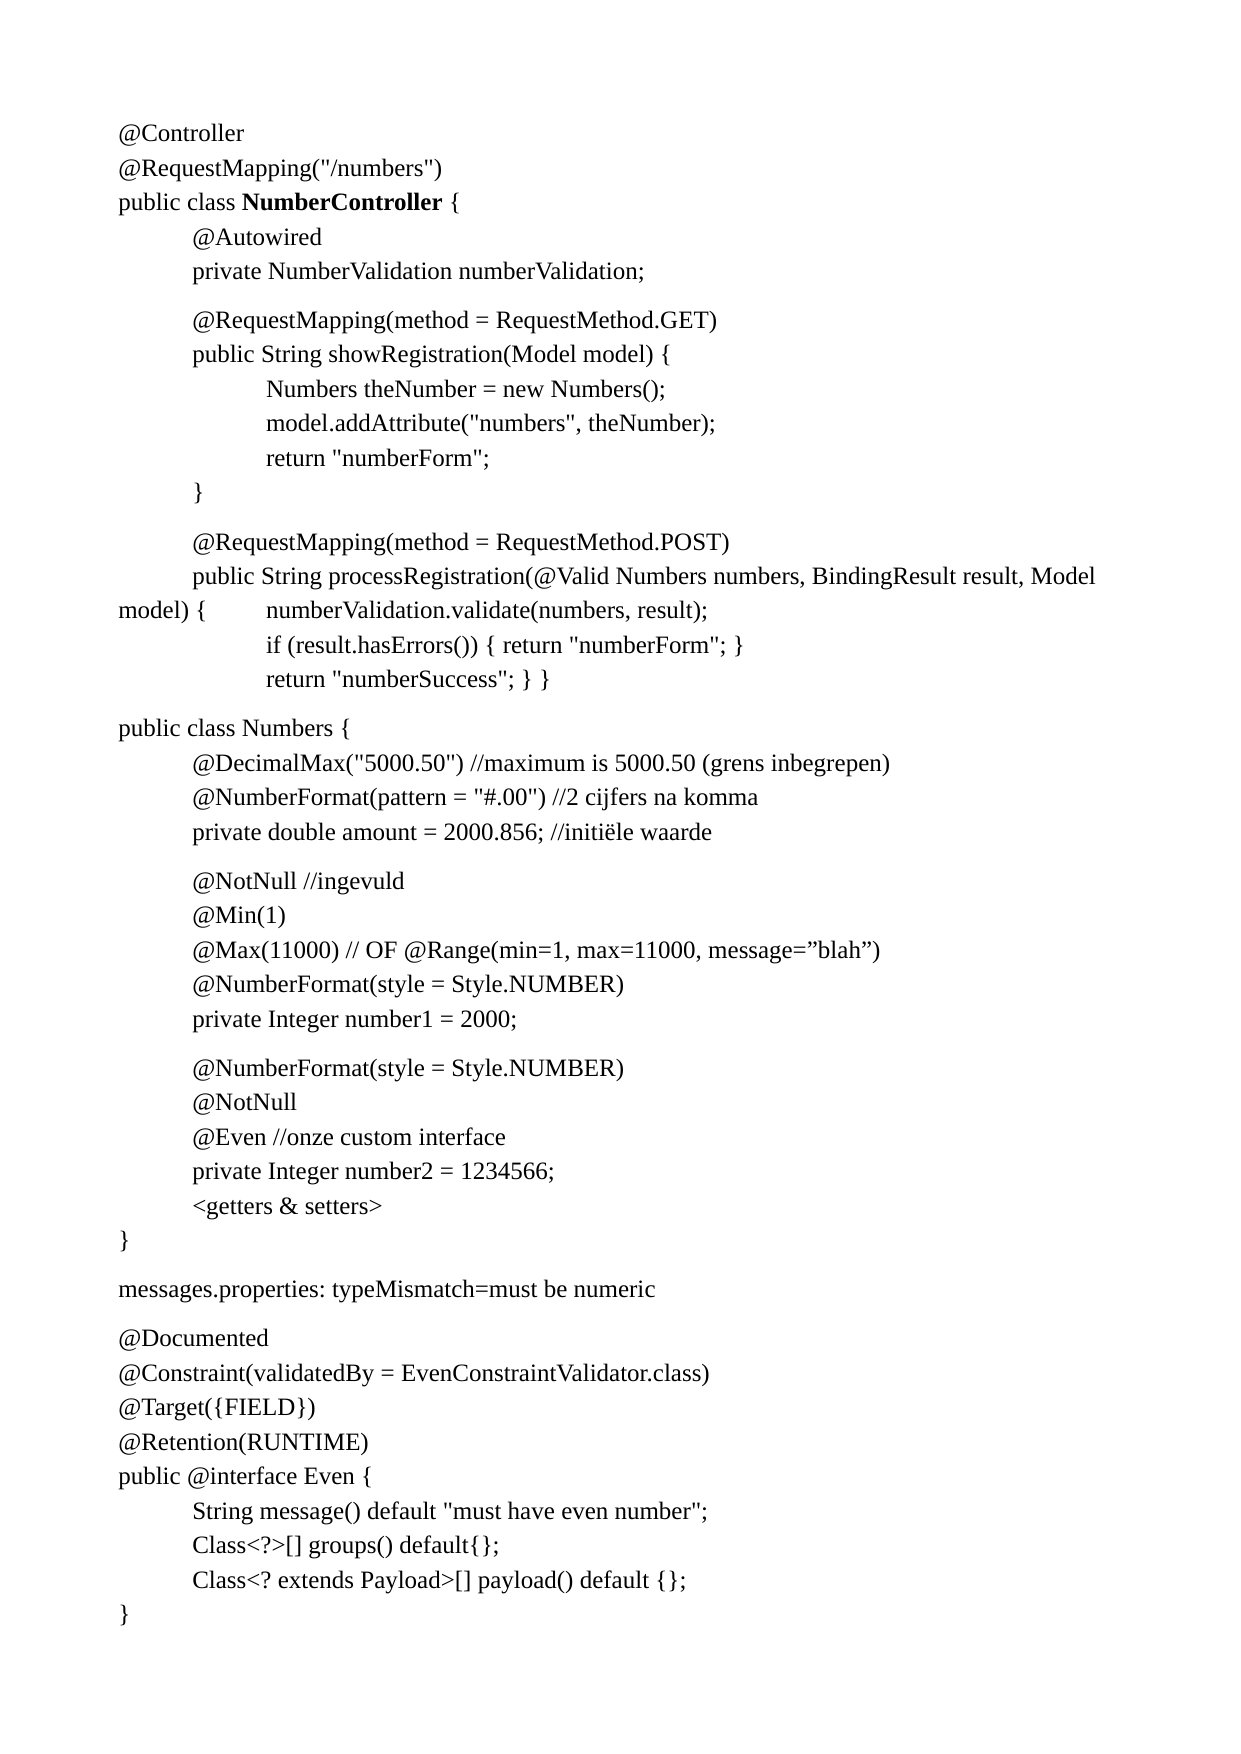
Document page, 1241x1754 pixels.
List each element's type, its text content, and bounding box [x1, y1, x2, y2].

text @RequestMapping(method = RequestMethod.GET) public String showRegistration(Model model) { Numbers theNumber = new Numbers(); model.addAttribute("numbers", theNumber); return "numberForm"; } [118, 305, 1122, 506]
text public class Numbers { @DecimalMax("5000.50") //maximum is 5000.50 (grens inbegrepen) @NumberFormat(pattern = "#.00") //2 cijfers na komma private double amount = 2000.856; //initiële waarde [118, 713, 1122, 846]
text @NotNull //ingevuld @Min(1) @Max(11000) // OF @Range(min=1, max=11000, message=”blah”) @NumberFormat(style = Style.NUMBER) private Integer number1 = 2000; [118, 866, 1122, 1033]
text @NumberFormat(style = Style.NUMBER) @NotNull @Even //onze custom interface private Integer number2 = 1234566; <getters & setters> } [118, 1053, 1122, 1254]
text @Controller @RequestMapping("/numbers") public class NumberController { @Autowired private NumberValidation numberValidation; [118, 118, 1122, 285]
text @RequestMapping(method = RequestMethod.POST) public String processRegistration(@Valid Numbers numbers, BindingResult result, Model model) { numberValidation.validate(numbers, result); if (result.hasErrors()) { return "numberForm"; } return "numberSuccess"; } } [118, 527, 1122, 693]
text messages.properties: typeMismatch=must be numeric [118, 1274, 1122, 1303]
text @Documented @Constraint(validatedBy = EvenConstraintValidator.class) @Target({FIELD}) @Retention(RUNTIME) public @interface Even { String message() default "must have even number"; Class<?>[] groups() default{}; Class<? extends Payload>[] payload() default {}; } [118, 1323, 1122, 1628]
